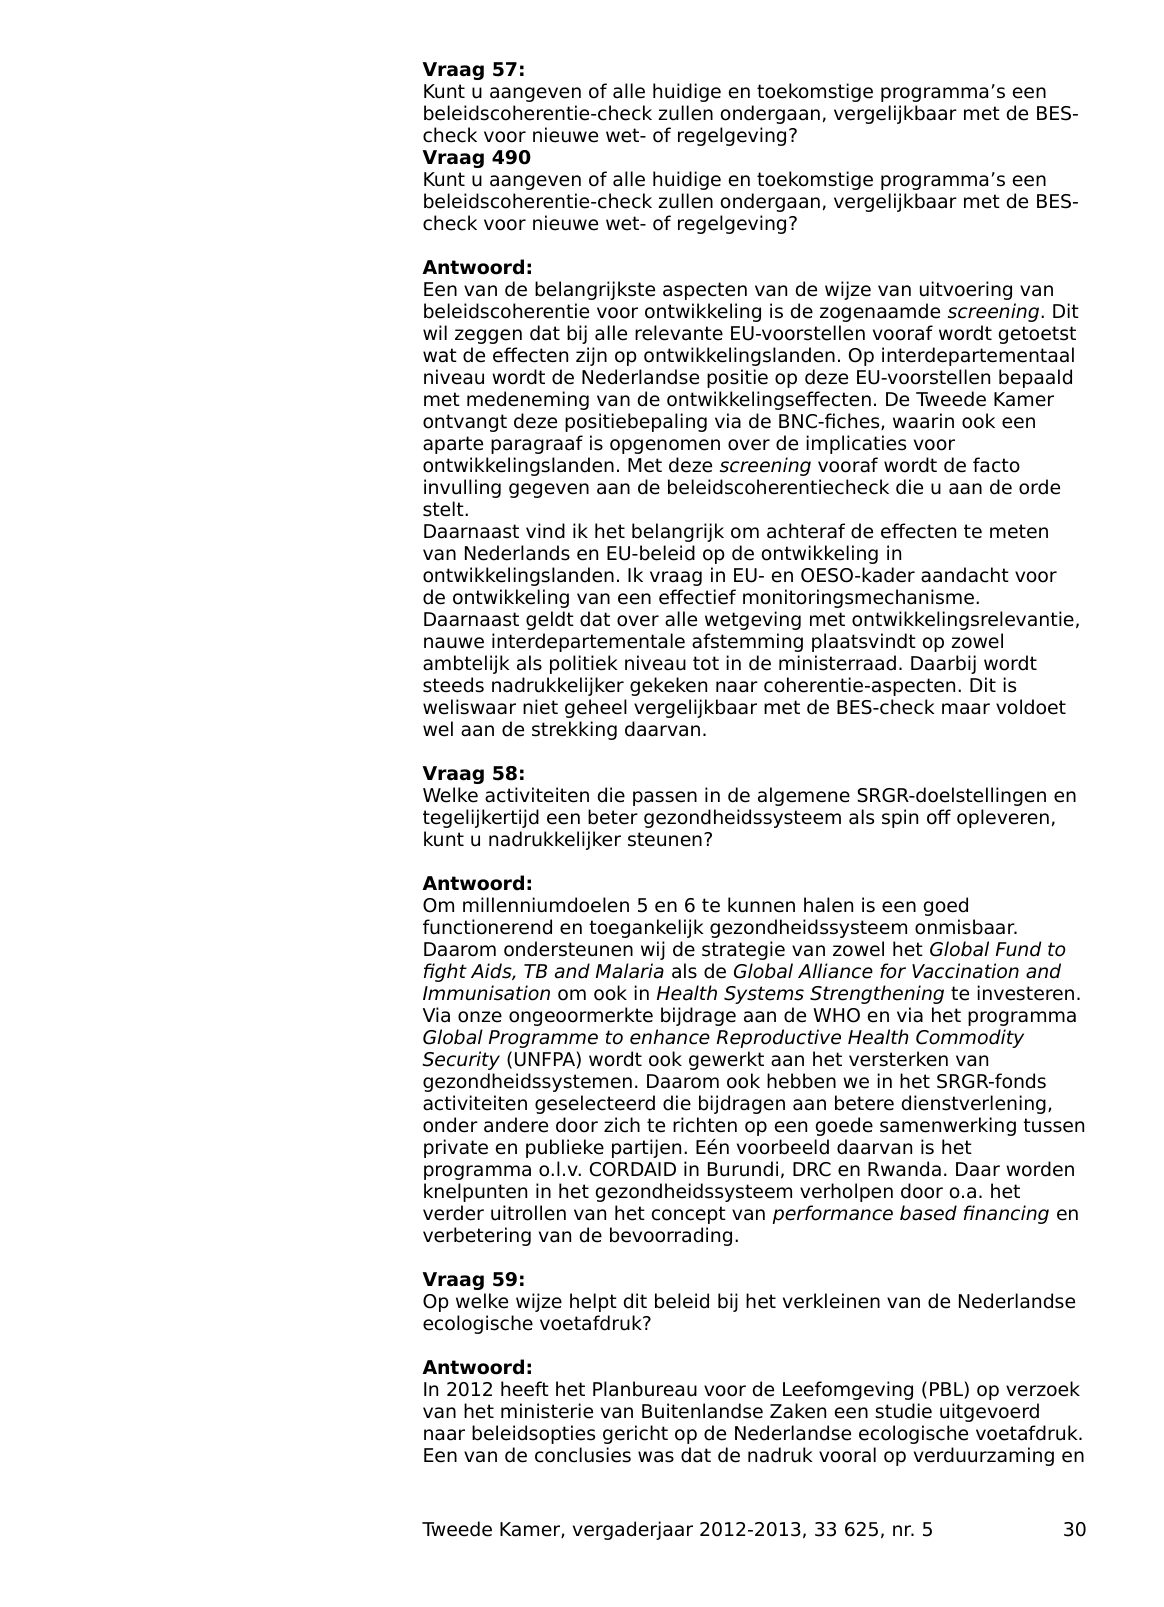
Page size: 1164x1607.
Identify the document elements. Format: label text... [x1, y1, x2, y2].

text Kunt u aangeven of alle huidige en toekomstige programma’s een beleidscoherentie-check zullen ondergaan, vergelijkbaar met de BES-check voor nieuwe wet- of regelgeving? [422, 169, 1087, 235]
text Op welke wijze helpt dit beleid bij het verkleinen van de Nederlandse ecologische voetafdruk? [422, 1291, 1087, 1335]
text In 2012 heeft het Planbureau voor de Leefomgeving (PBL) op verzoek van het ministerie van Buitenlandse Zaken een studie uitgevoerd naar beleidsopties gericht op de Nederlandse ecologische voetafdruk. Een van de conclusies was dat de nadruk vooral op verduurzaming en [422, 1379, 1087, 1467]
text Vraag 490 [422, 147, 1087, 169]
text Antwoord: [422, 1357, 1087, 1379]
text Vraag 57: [422, 59, 1087, 81]
text Een van de belangrijkste aspecten van de wijze van uitvoering van beleidscoherentie voor ontwikkeling is de zogenaamde screening. Dit wil zeggen dat bij alle relevante EU-voorstellen vooraf wordt getoetst wat de effecten zijn op ontwikkelingslanden. Op interdepartementaal niveau wordt de Nederlandse positie op deze EU-voorstellen bepaald met medeneming van de ontwikkelingseffecten. De Tweede Kamer ontvangt deze positiebepaling via de BNC-fiches, waarin ook een aparte paragraaf is opgenomen over de implicaties voor ontwikkelingslanden. Met deze screening vooraf wordt de facto invulling gegeven aan de beleidscoherentiecheck die u aan de orde stelt. [422, 279, 1087, 521]
text Kunt u aangeven of alle huidige en toekomstige programma’s een beleidscoherentie-check zullen ondergaan, vergelijkbaar met de BES-check voor nieuwe wet- of regelgeving? [422, 81, 1087, 147]
text Vraag 59: [422, 1269, 1087, 1291]
text Daarnaast geldt dat over alle wetgeving met ontwikkelingsrelevantie, nauwe interdepartementale afstemming plaatsvindt op zowel ambtelijk als politiek niveau tot in de ministerraad. Daarbij wordt steeds nadrukkelijker gekeken naar coherentie-aspecten. Dit is weliswaar niet geheel vergelijkbaar met de BES-check maar voldoet wel aan de strekking daarvan. [422, 609, 1087, 741]
text Welke activiteiten die passen in de algemene SRGR-doelstellingen en tegelijkertijd een beter gezondheidssysteem als spin off opleveren, kunt u nadrukkelijker steunen? [422, 785, 1087, 851]
text Om millenniumdoelen 5 en 6 te kunnen halen is een goed functionerend en toegankelijk gezondheidssysteem onmisbaar. Daarom ondersteunen wij de strategie van zowel het Global Fund to fight Aids, TB and Malaria als de Global Alliance for Vaccination and Immunisation om ook in Health Systems Strengthening te investeren. Via onze ongeoormerkte bijdrage aan de WHO en via het programma Global Programme to enhance Reproductive Health Commodity Security (UNFPA) wordt ook gewerkt aan het versterken van gezondheidssystemen. Daarom ook hebben we in het SRGR-fonds activiteiten geselecteerd die bijdragen aan betere dienstverlening, onder andere door zich te richten op een goede samenwerking tussen private en publieke partijen. Eén voorbeeld daarvan is het programma o.l.v. CORDAID in Burundi, DRC en Rwanda. Daar worden knelpunten in het gezondheidssysteem verholpen door o.a. het verder uitrollen van het concept van performance based financing en verbetering van de bevoorrading. [422, 895, 1087, 1247]
text Antwoord: [422, 873, 1087, 895]
text Daarnaast vind ik het belangrijk om achteraf de effecten te meten van Nederlands en EU-beleid op de ontwikkeling in ontwikkelingslanden. Ik vraag in EU- en OESO-kader aandacht voor de ontwikkeling van een effectief monitoringsmechanisme. [422, 521, 1087, 609]
text Antwoord: [422, 257, 1087, 279]
text Vraag 58: [422, 763, 1087, 785]
